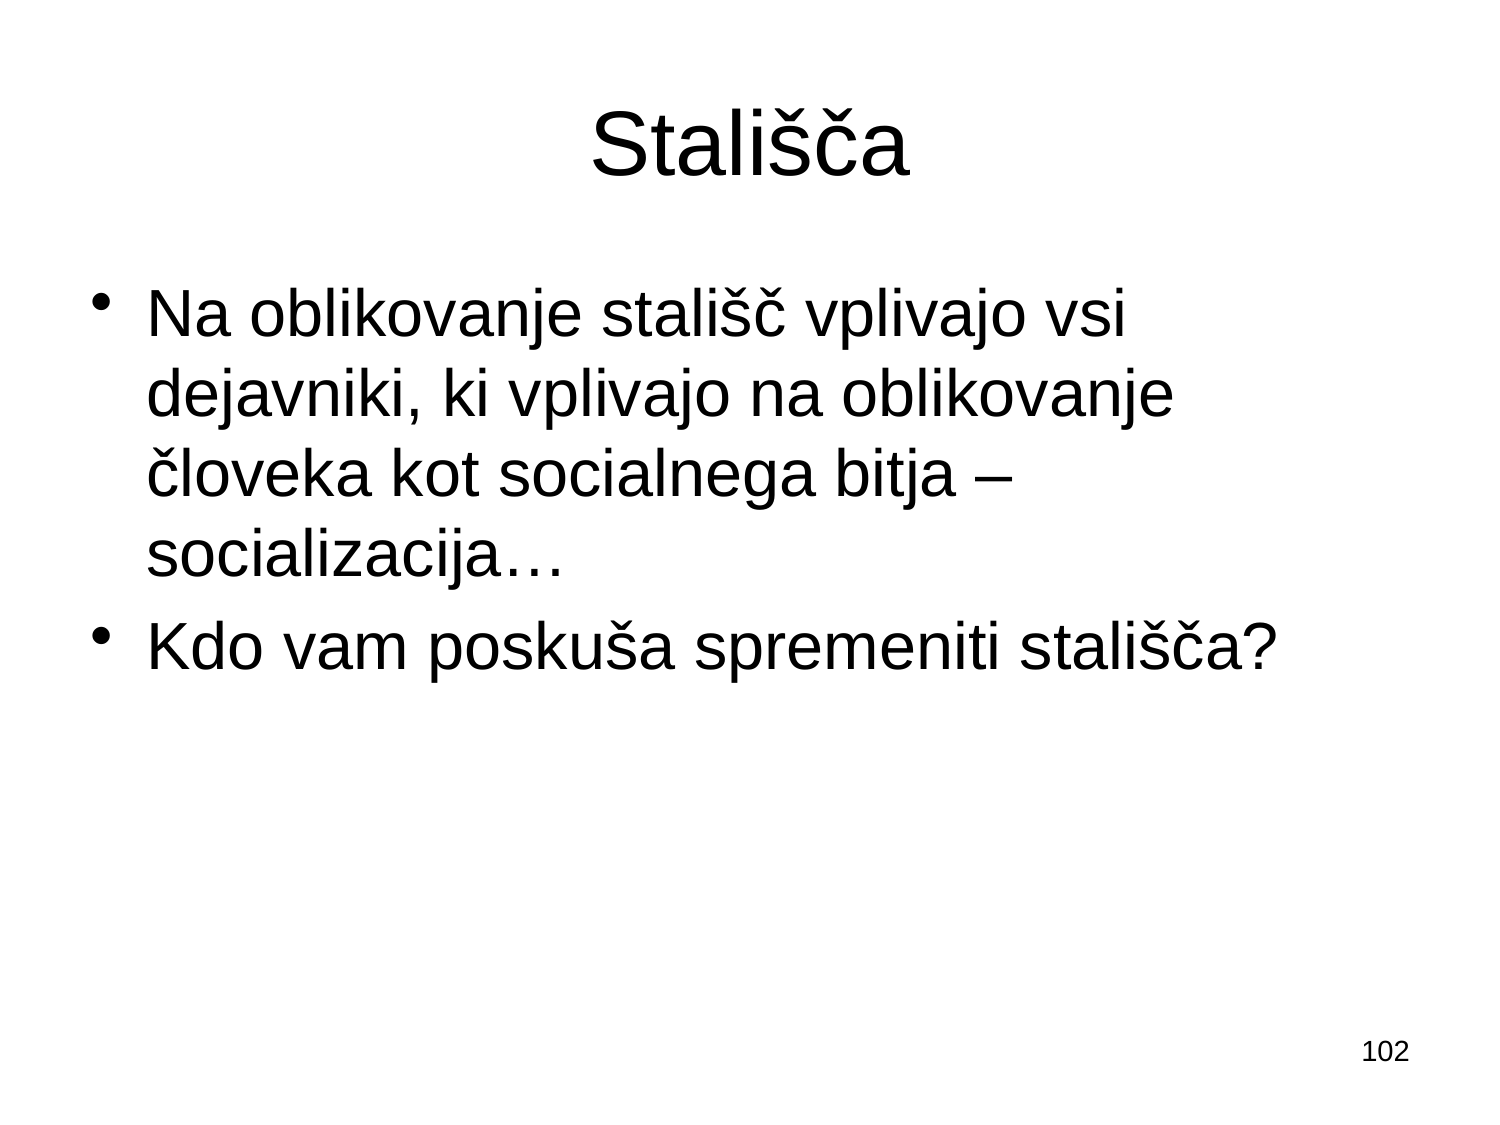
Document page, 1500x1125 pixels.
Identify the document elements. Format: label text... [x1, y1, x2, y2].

title Stališča [75, 45, 1425, 233]
slide_number [1074, 1024, 1425, 1103]
list Na oblikovanje stališč vplivajo vsi dejavniki, ki vplivajo na oblikovanje človeka kot socialnega bitja – socializacija… Kdo vam poskuša spremeniti stališča? [75, 262, 1425, 1005]
